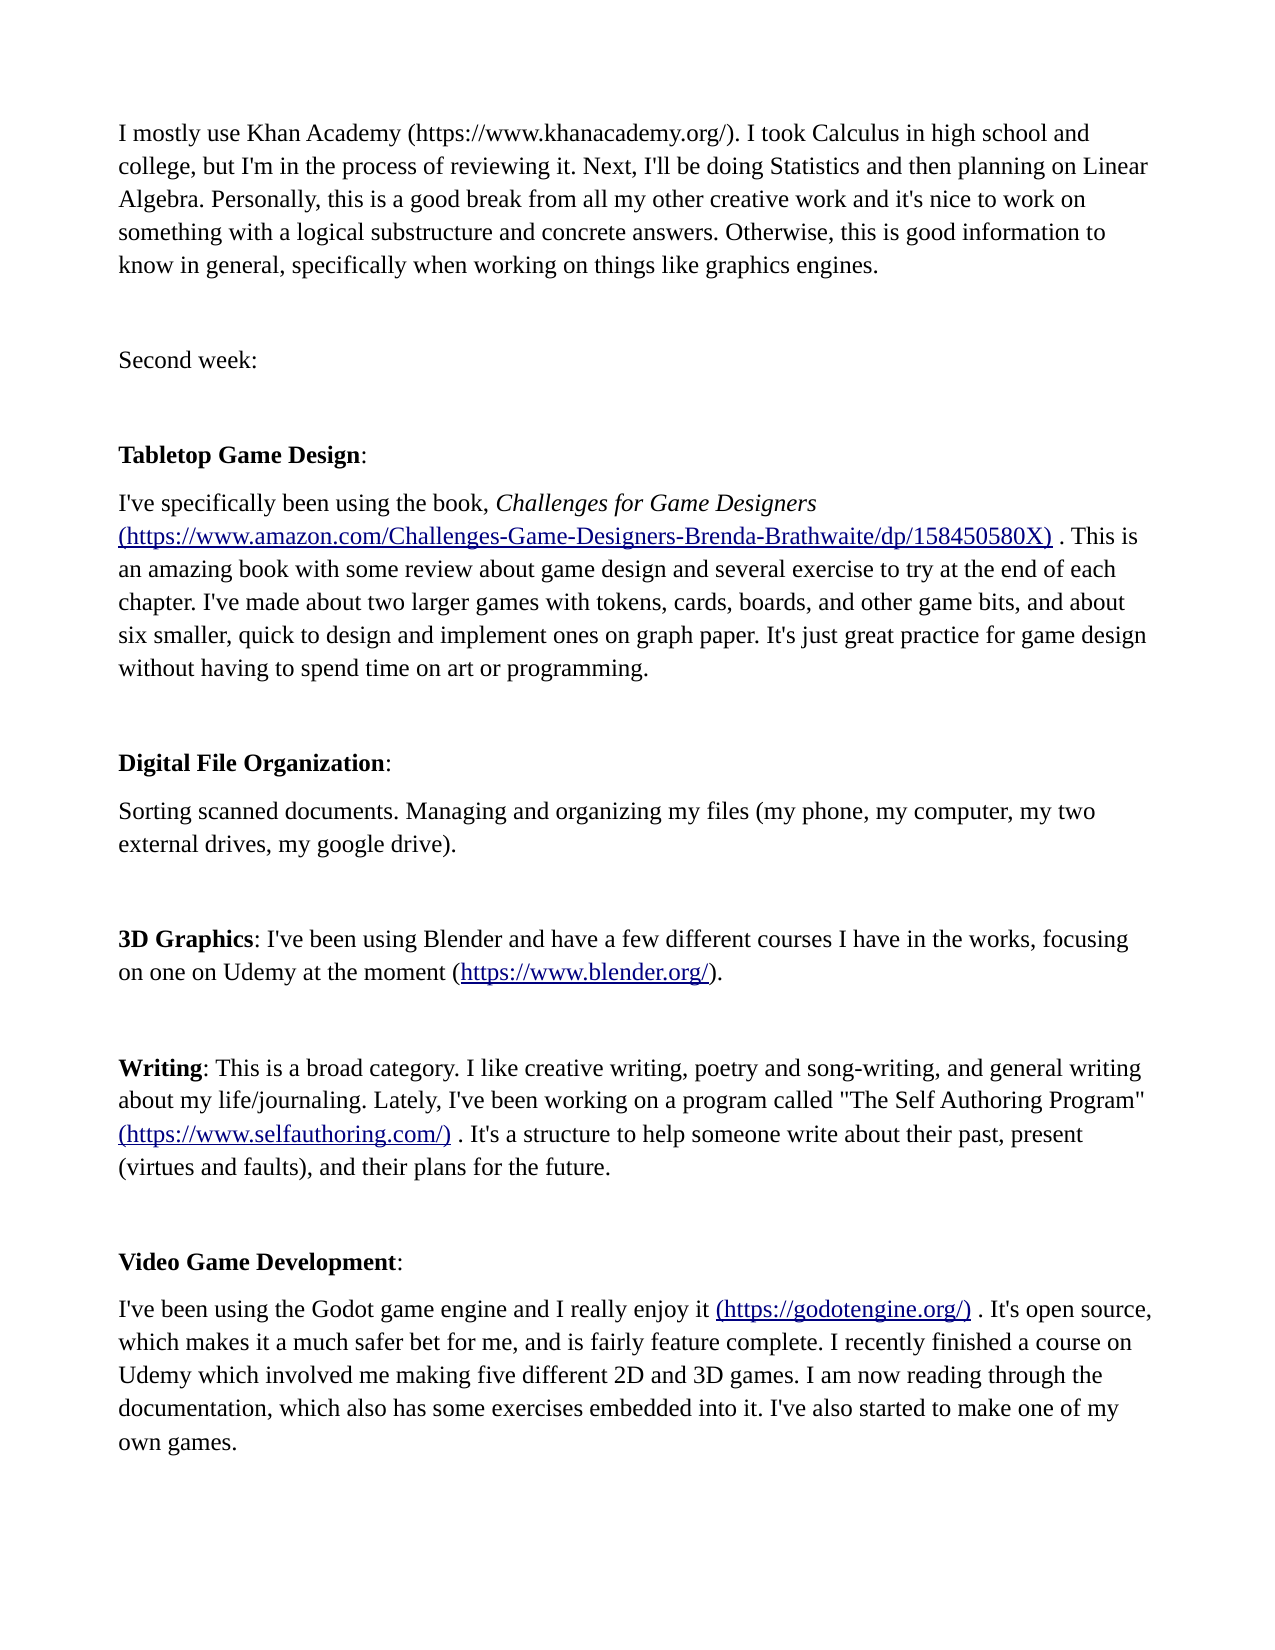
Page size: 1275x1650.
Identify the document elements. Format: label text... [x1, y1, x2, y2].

text I mostly use Khan Academy (https://www.khanacademy.org/). I took Calculus in high school and college, but I'm in the process of reviewing it. Next, I'll be doing Statistics and then planning on Linear Algebra. Personally, this is a good break from all my other creative work and it's nice to work on something with a logical substructure and concrete answers. Otherwise, this is good information to know in general, specifically when working on things like graphics engines. [118, 118, 1157, 279]
text I've specifically been using the book, Challenges for Game Designers (https://www.amazon.com/Challenges-Game-Designers-Brenda-Brathwaite/dp/158450580X) . This is an amazing book with some review about game design and several exercise to try at the end of each chapter. I've made about two larger games with tokens, cards, boards, and other game bits, and about six smaller, quick to design and implement ones on graph paper. It's just great practice for game design without having to spend time on art or programming. [118, 488, 1157, 682]
text Video Game Development: [118, 1247, 1157, 1276]
text Sorting scanned documents. Managing and organizing my files (my phone, my computer, my two external drives, my google drive). [118, 796, 1157, 858]
text Second week: [118, 345, 1157, 374]
text Digital File Organization: [118, 748, 1157, 777]
text Writing: This is a broad category. I like creative writing, poetry and song-writing, and general writing about my life/journaling. Lately, I've been working on a program called "The Self Authoring Program" (https://www.selfauthoring.com/) . It's a structure to help someone write about their past, present (virtues and faults), and their plans for the future. [118, 1053, 1157, 1180]
text I've been using the Godot game engine and I really enjoy it (https://godotengine.org/) . It's open source, which makes it a much safer bet for me, and is fairly feature complete. I recently finished a course on Udemy which involved me making five different 2D and 3D games. I am now reading through the documentation, which also has some exercises embedded into it. I've also started to make one of my own games. [118, 1294, 1157, 1455]
text Tabletop Game Design: [118, 441, 1157, 469]
text 3D Graphics: I've been using Blender and have a few different courses I have in the works, focusing on one on Udemy at the moment (https://www.blender.org/). [118, 924, 1157, 986]
